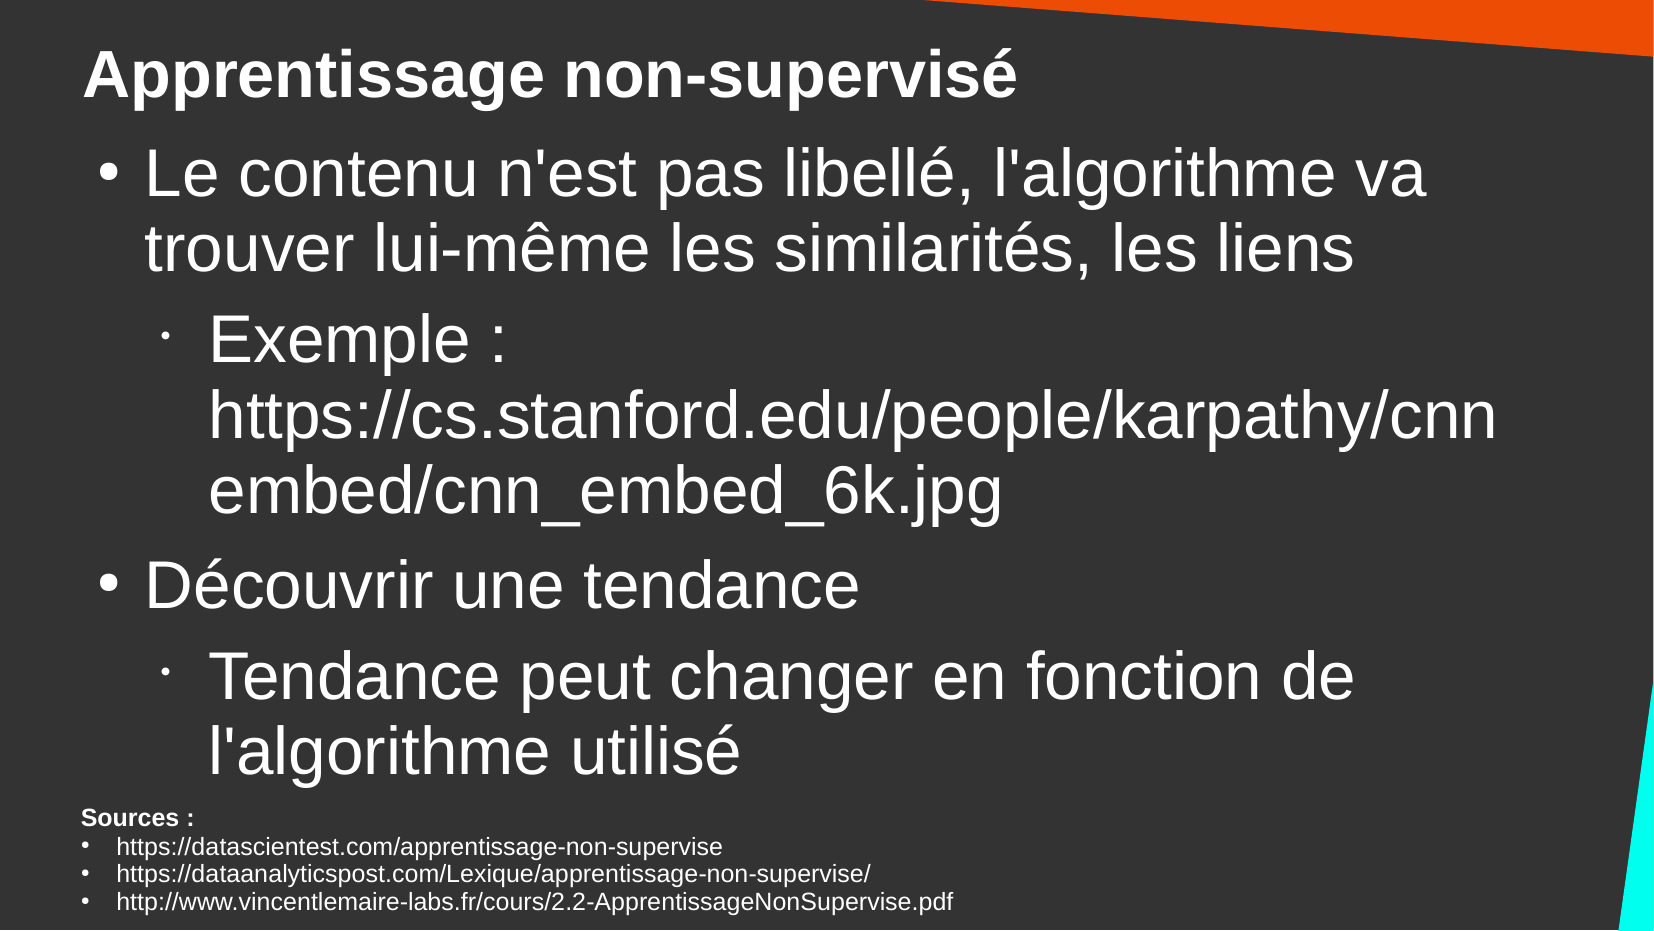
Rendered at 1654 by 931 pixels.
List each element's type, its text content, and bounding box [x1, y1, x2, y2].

text_box Sources : https://datascientest.com/apprentissage-non-supervise https://dataanalyticspost.com/Lexique/apprentissage-non-supervise/ http://www.vincentlemaire-labs.fr/cours/2.2-ApprentissageNonSupervise.pdf [66, 796, 1483, 924]
list Le contenu n'est pas libellé, l'algorithme va trouver lui-même les similarités, les liens Exemple : https://cs.stanford.edu/people/karpathy/cnnembed/cnn_embed_6k.jpg Découvrir une tendance Tendance peut changer en fonction de l'algorithme utilisé [80, 135, 1501, 804]
text_box [1618, 675, 1654, 931]
title Apprentissage non-supervisé [82, 37, 1571, 115]
text_box [922, 0, 1654, 57]
